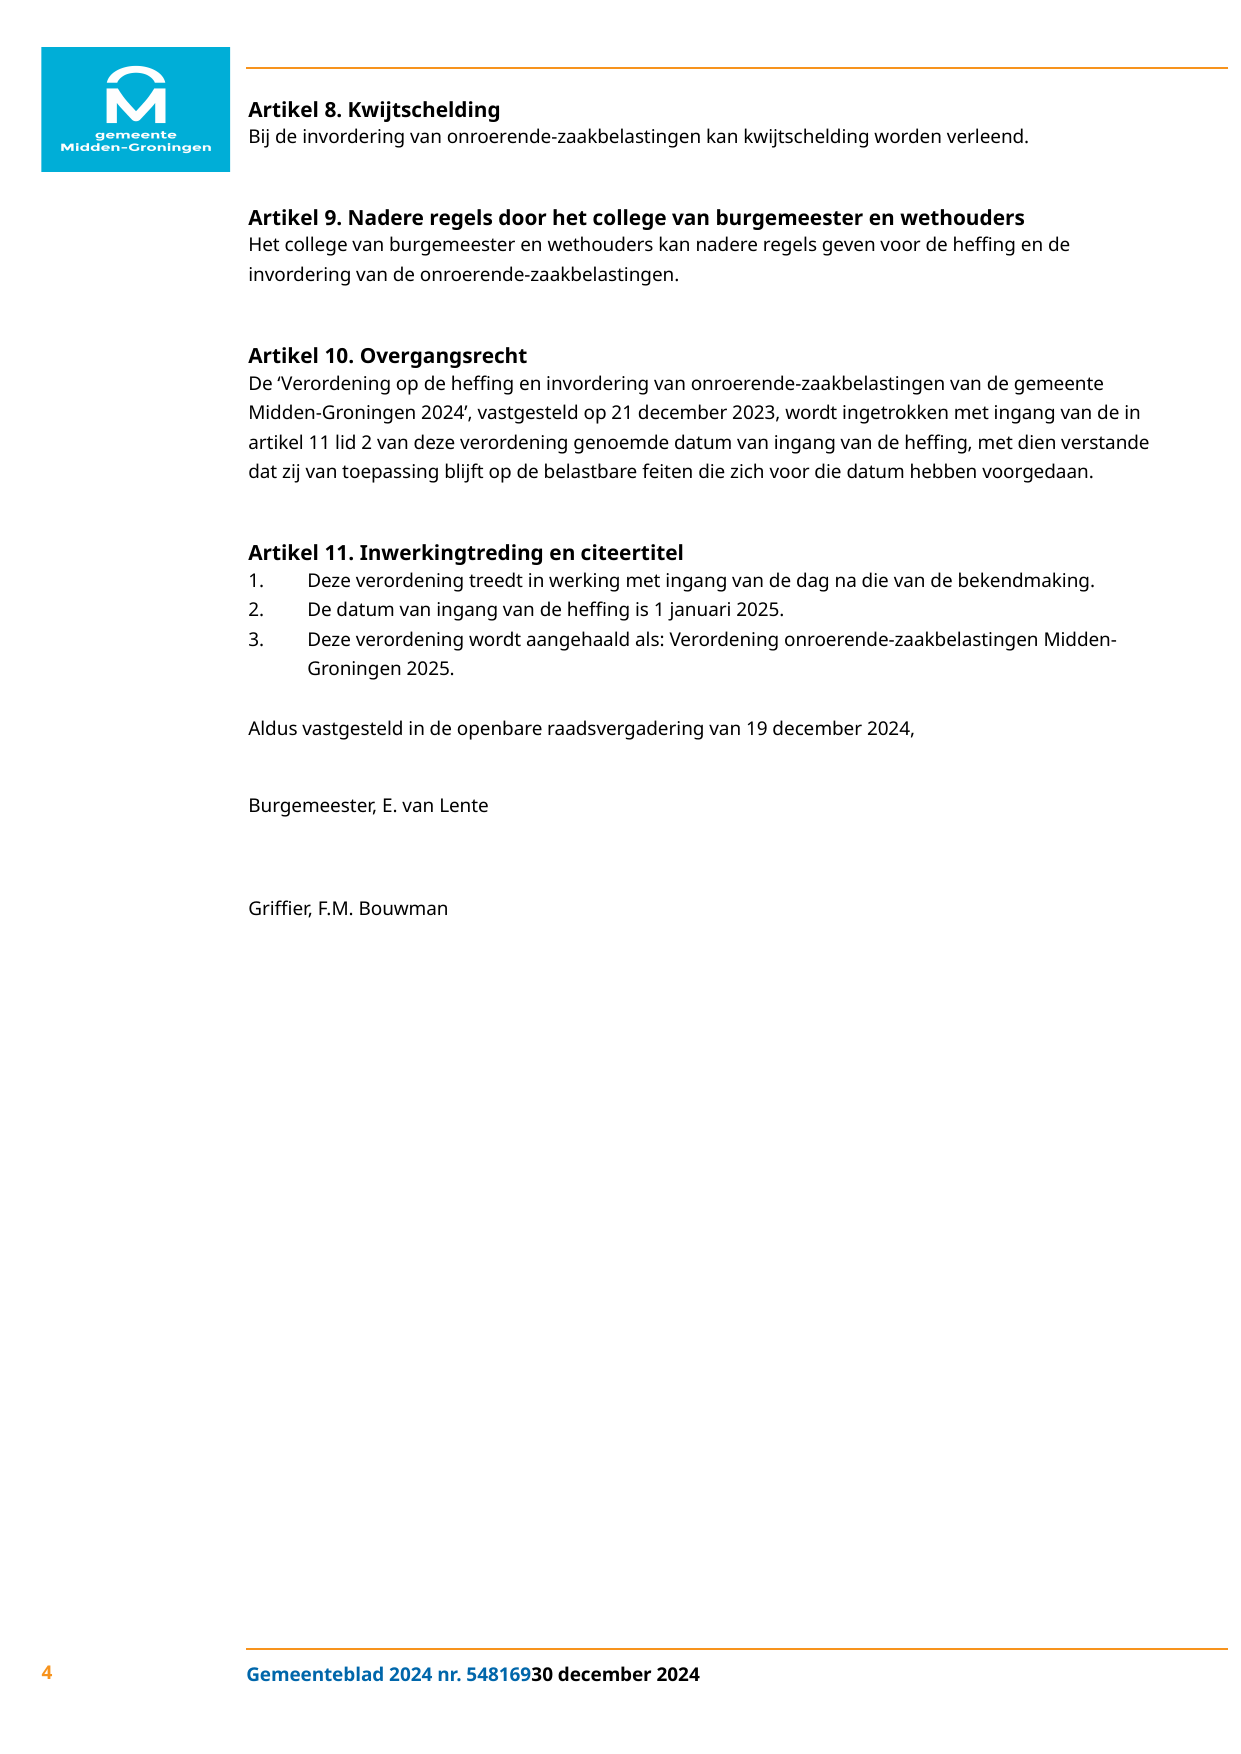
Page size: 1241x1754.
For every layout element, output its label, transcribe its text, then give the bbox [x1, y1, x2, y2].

text Artikel 11. Inwerkingtreding en citeertitel [248, 538, 1152, 567]
list De datum van ingang van de heffing is 1 januari 2025. [248, 596, 1152, 622]
text Het college van burgemeester en wethouders kan nadere regels geven voor de heffing en de invordering van de onroerende-zaakbelastingen. [248, 232, 1152, 287]
text Artikel 8. Kwijtschelding [248, 95, 1152, 123]
text Artikel 10. Overgangsrecht [248, 341, 1152, 370]
picture [184, 146, 190, 153]
text Griffier, F.M. Bouwman [248, 895, 1152, 921]
text Bij de invordering van onroerende-zaakbelastingen kan kwijtschelding worden verleend. [248, 123, 1152, 149]
text Aldus vastgesteld in de openbare raadsvergadering van 19 december 2024, [248, 715, 1152, 741]
text De ‘Verordening op de heffing en invordering van onroerende-zaakbelastingen van de gemeente Midden-Groningen 2024’, vastgesteld op 21 december 2023, wordt ingetrokken met ingang van de in artikel 11 lid 2 van deze verordening genoemde datum van ingang van de heffing, met dien verstande dat zij van toepassing blijft op de belastbare feiten die zich voor die datum hebben voorgedaan. [248, 370, 1152, 484]
list Deze verordening treedt in werking met ingang van de dag na die van de bekendmaking. [248, 567, 1152, 593]
picture [108, 66, 164, 82]
text Burgemeester, E. van Lente [248, 792, 1152, 818]
list Deze verordening wordt aangehaald als: Verordening onroerende-zaakbelastingen Midden-Groningen 2025. [248, 626, 1152, 681]
picture [107, 89, 165, 122]
text Artikel 9. Nadere regels door het college van burgemeester en wethouders [248, 203, 1152, 232]
